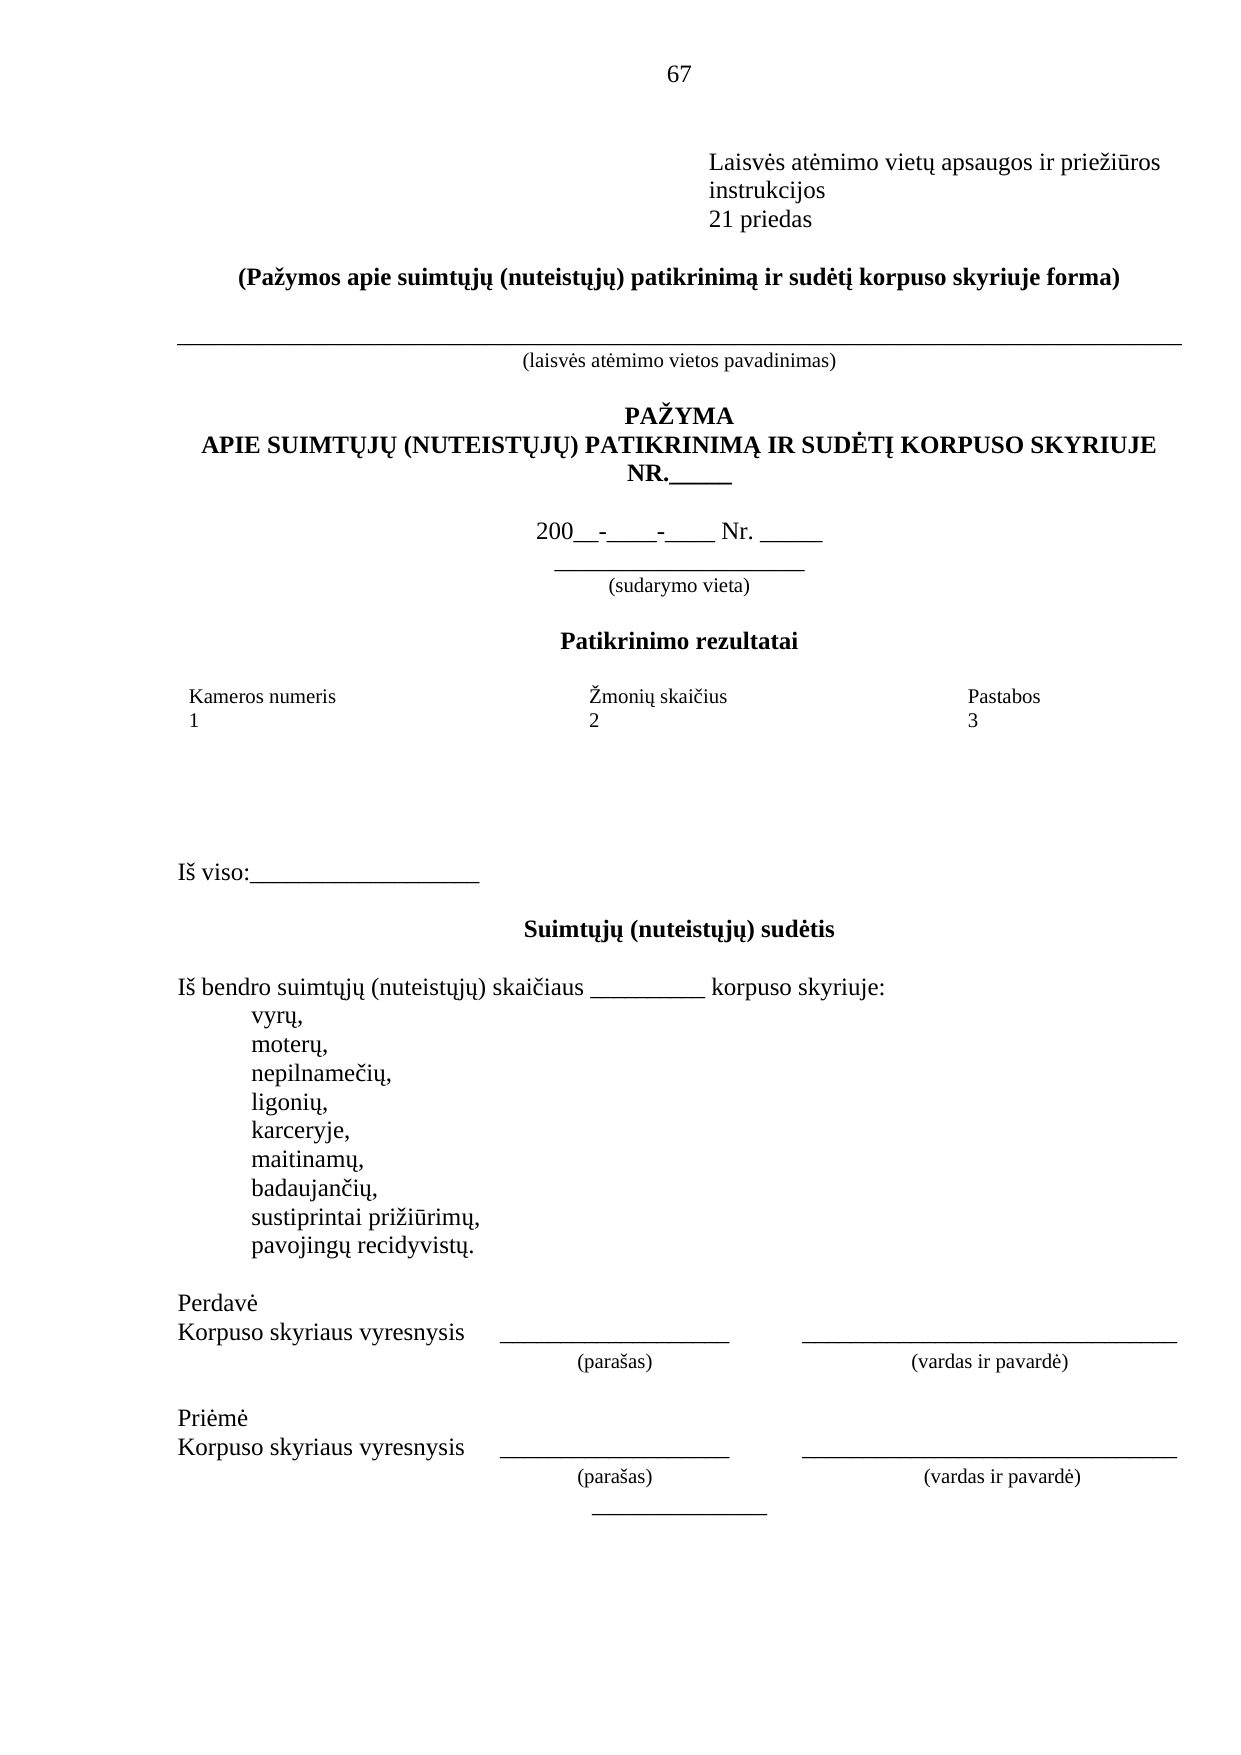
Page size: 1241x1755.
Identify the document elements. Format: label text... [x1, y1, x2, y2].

text karceryje, [177, 1116, 1181, 1144]
text 200__-____-____ Nr. _____ [177, 516, 1181, 545]
table_cell [956, 732, 1181, 756]
table_cell 2 [578, 708, 956, 732]
table_cell [177, 756, 578, 780]
table_cell [956, 804, 1181, 828]
table_cell [578, 780, 956, 804]
text vyrų, [177, 1001, 1181, 1029]
text sustiprintai prižiūrimų, [177, 1202, 1181, 1231]
table_cell [578, 804, 956, 828]
table_cell 3 [956, 708, 1181, 732]
text Korpuso skyriaus vyresnysis [177, 1432, 1181, 1461]
table_cell [956, 780, 1181, 804]
text Korpuso skyriaus vyresnysis [177, 1317, 1181, 1346]
text Perdavė [177, 1288, 1181, 1317]
table_cell [177, 804, 578, 828]
text Suimtųjų (nuteistųjų) sudėtis [177, 914, 1181, 943]
text PAŽYMA [177, 401, 1181, 430]
text badaujančių, [177, 1173, 1181, 1202]
table_cell [177, 780, 578, 804]
text ____________________ [177, 545, 1181, 573]
table_header Kameros numeris [177, 684, 578, 708]
table_cell [578, 756, 956, 780]
table_cell [578, 732, 956, 756]
text Laisvės atėmimo vietų apsaugos ir priežiūros [177, 147, 1181, 176]
text Iš bendro suimtųjų (nuteistųjų) skaičiaus korpuso skyriuje: [177, 972, 1181, 1001]
table_cell [177, 732, 578, 756]
table_header Pastabos [956, 684, 1181, 708]
text Priėmė [177, 1403, 1181, 1432]
text (sudarymo vieta) [177, 573, 1181, 597]
text instrukcijos [177, 176, 1181, 204]
text (parašas) (vardas ir pavardė) [177, 1461, 1181, 1489]
text (parašas) (vardas ir pavardė) [177, 1346, 1181, 1374]
text (laisvės atėmimo vietos pavadinimas) [177, 348, 1181, 372]
text Patikrinimo rezultatai [177, 626, 1181, 655]
text (Pažymos apie suimtųjų (nuteistųjų) patikrinimą ir sudėtį korpuso skyriuje forma) [177, 262, 1181, 291]
text ______________ [177, 1489, 1181, 1518]
text maitinamų, [177, 1144, 1181, 1173]
text ligonių, [177, 1087, 1181, 1116]
text 21 priedas [177, 204, 1181, 233]
text moterų, [177, 1029, 1181, 1058]
text Iš viso: [177, 857, 1181, 886]
text nepilnamečių, [177, 1058, 1181, 1087]
table_header Žmonių skaičius [578, 684, 956, 708]
table_cell 1 [177, 708, 578, 732]
text pavojingų recidyvistų. [177, 1231, 1181, 1259]
text NR._____ [177, 458, 1181, 487]
text APIE SUIMTŲJŲ (NUTEISTŲJŲ) PATIKRINIMĄ IR SUDĖTĮ KORPUSO SKYRIUJE [177, 430, 1181, 458]
table_cell [956, 756, 1181, 780]
